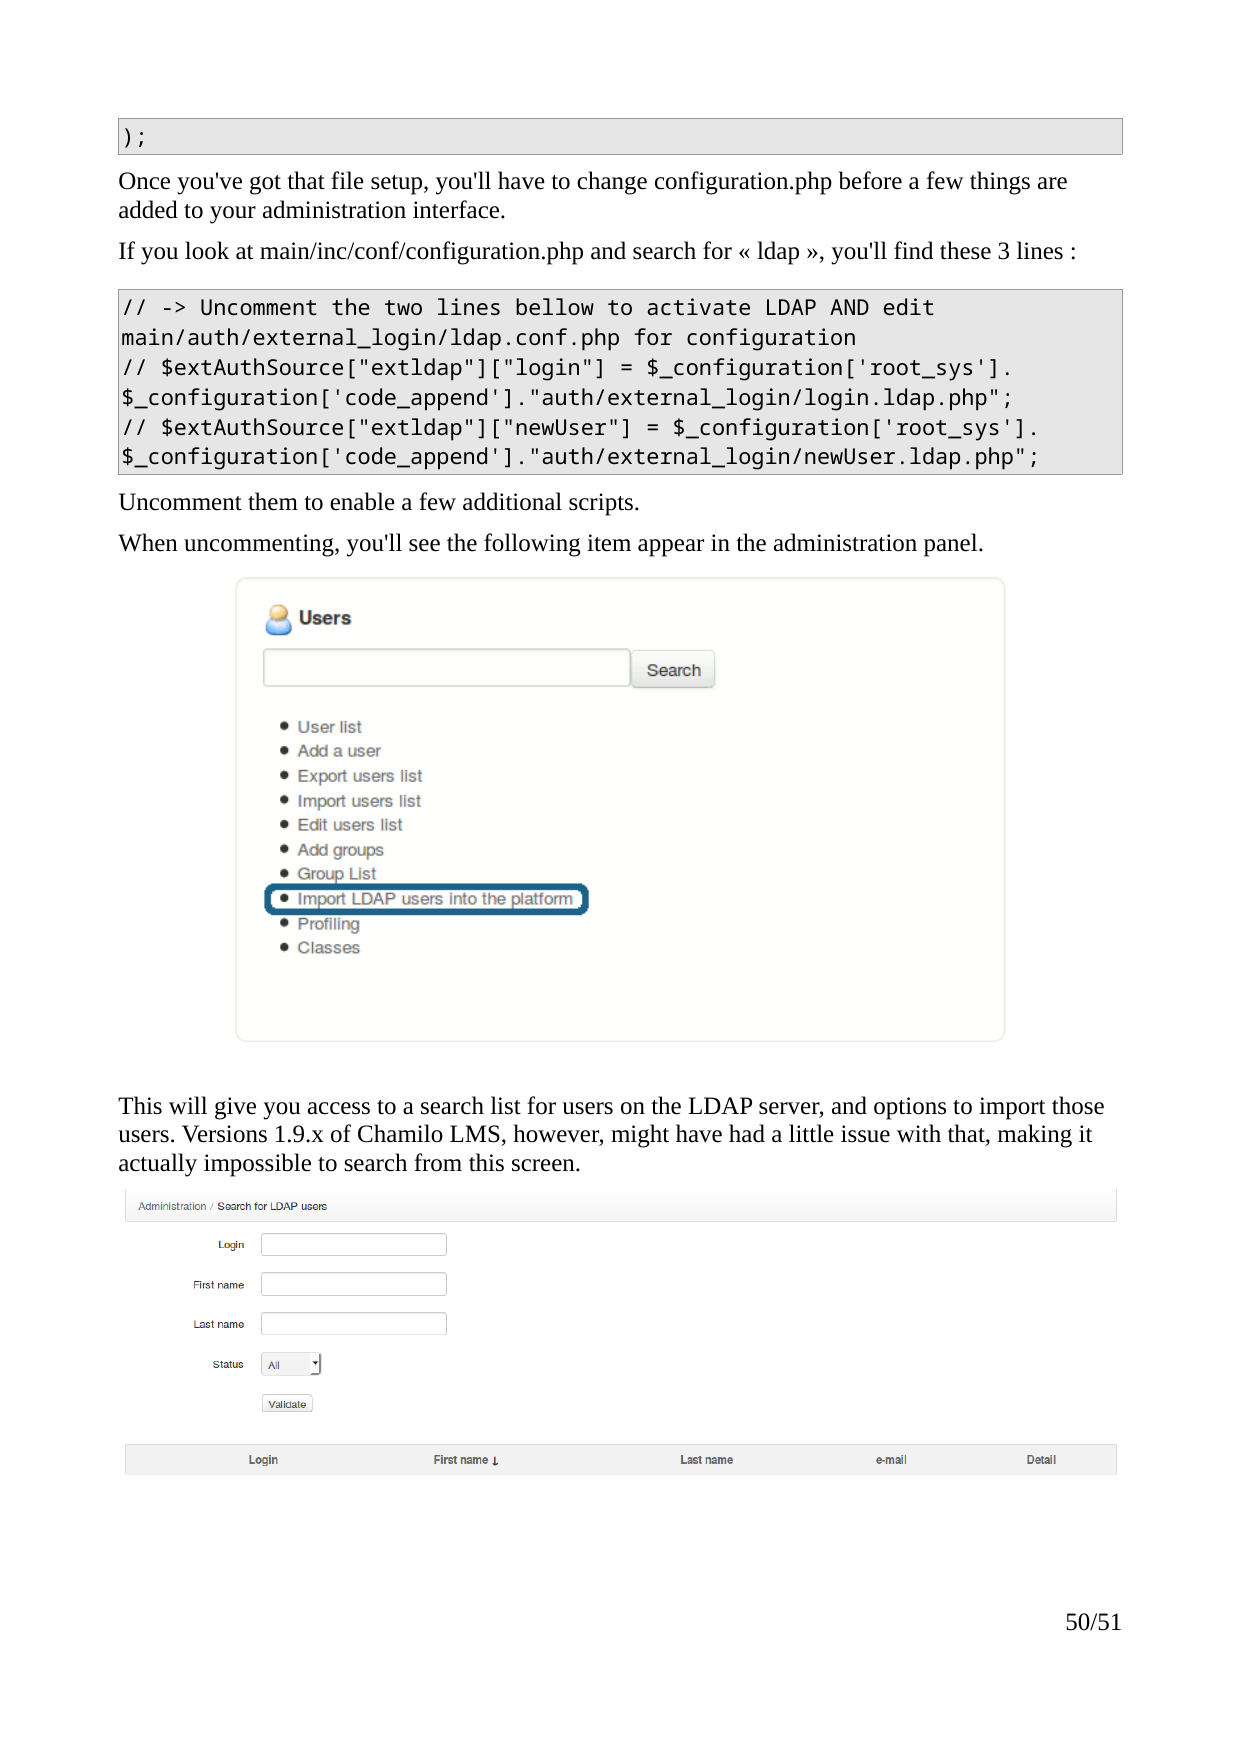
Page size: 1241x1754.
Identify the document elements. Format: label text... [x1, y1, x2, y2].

text If you look at main/inc/conf/configuration.php and search for « ldap », you'll find these 3 lines : [118, 236, 1122, 265]
text Once you've got that file setup, you'll have to change configuration.php before a few things are added to your administration interface. [118, 166, 1122, 224]
text Uncomment them to enable a few additional scripts. [118, 487, 1122, 515]
text // -> Uncomment the two lines bellow to activate LDAP AND edit main/auth/external_login/ldap.conf.php for configuration // $extAuthSource["extldap"]["login"] = $_configuration['root_sys'].$_configuration['code_append']."auth/external_login/login.ldap.php"; // $extAuthSource["extldap"]["newUser"] = $_configuration['root_sys'].$_configuration['code_append']."auth/external_login/newUser.ldap.php"; [119, 290, 1122, 474]
text This will give you access to a search list for users on the LDAP server, and options to import those users. Versions 1.9.x of Chamilo LMS, however, might have had a little issue with that, making it actually impossible to search from this screen. [118, 1091, 1122, 1177]
text ); [119, 119, 1122, 154]
picture [118, 1189, 1123, 1484]
text When uncommenting, you'll see the following item appear in the administration panel. [118, 528, 1122, 557]
picture [225, 569, 1015, 1050]
